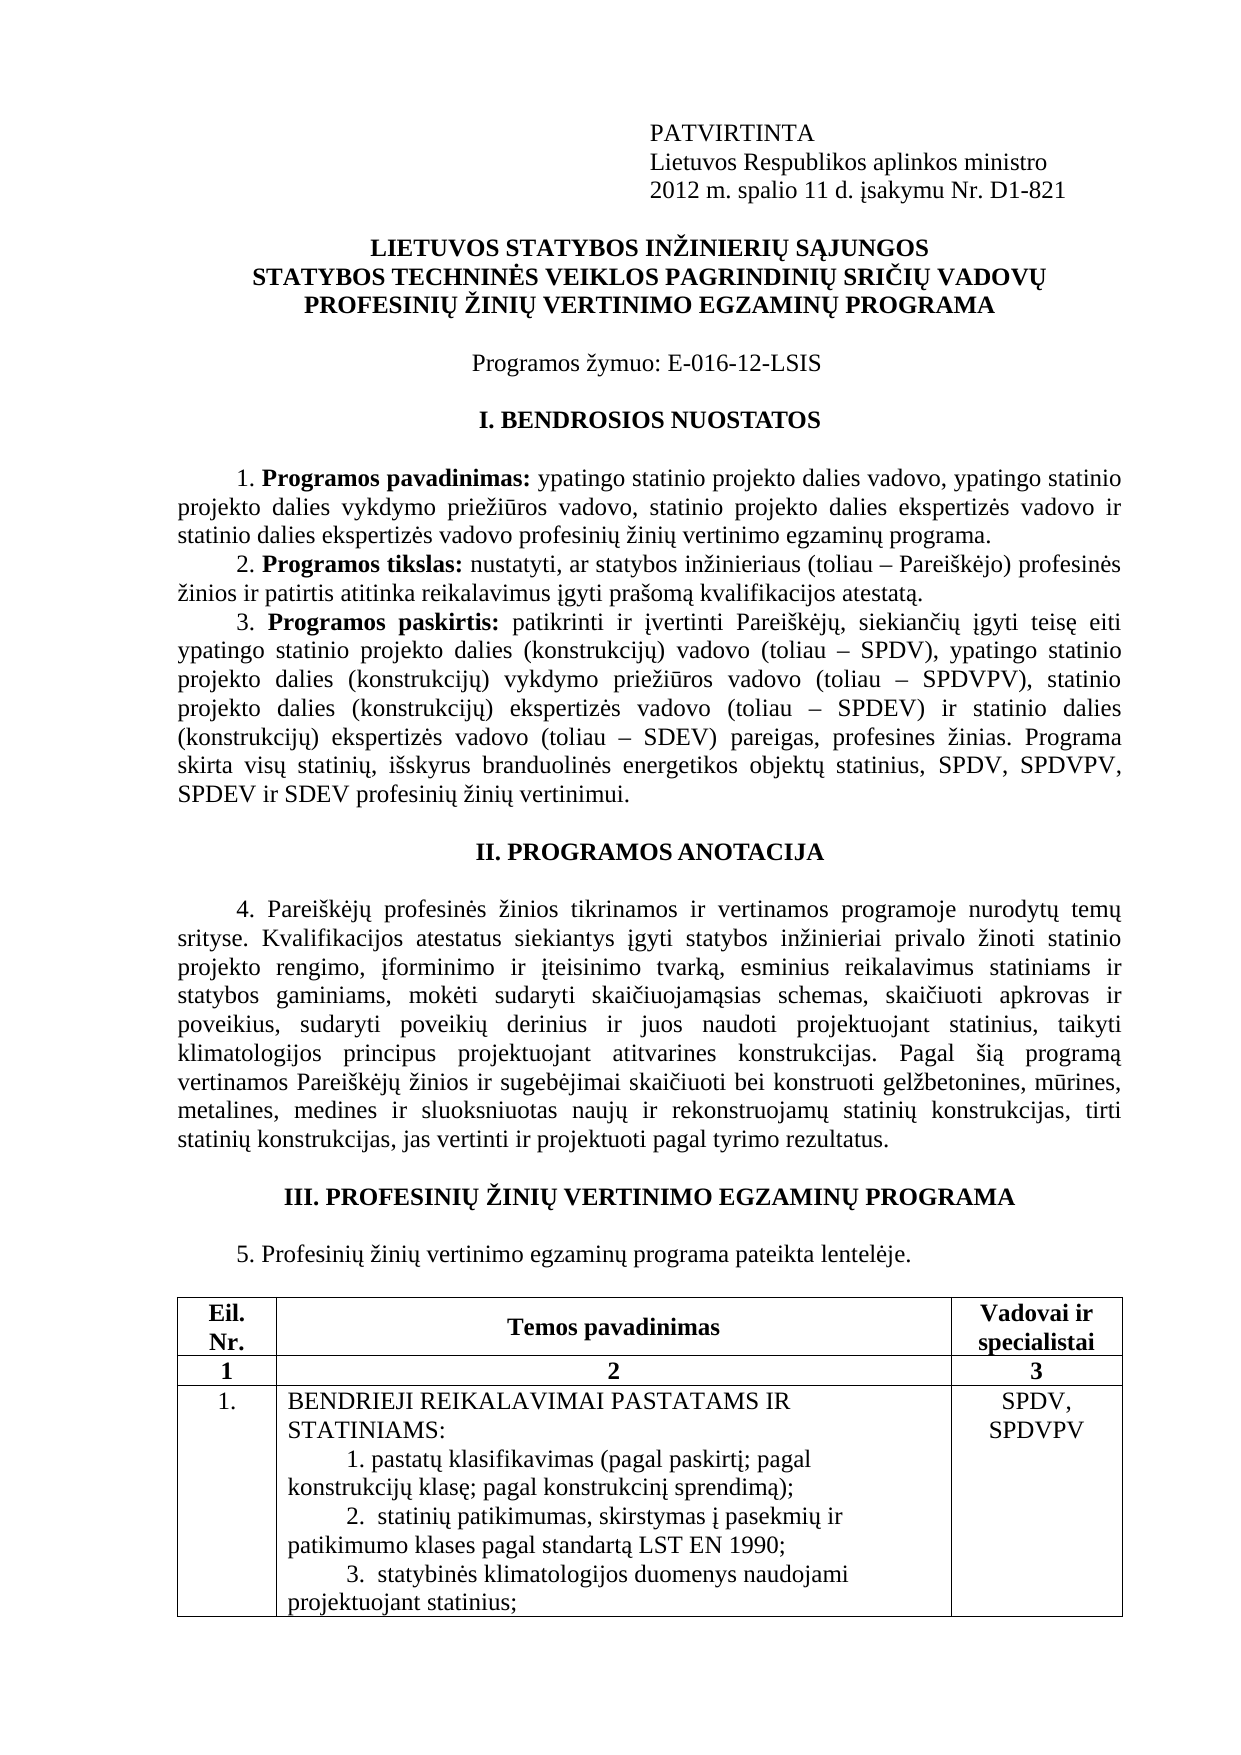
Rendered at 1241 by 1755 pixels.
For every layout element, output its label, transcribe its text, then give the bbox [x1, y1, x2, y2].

table_header Eil. Nr. [178, 1298, 276, 1355]
text LIETUVOS STATYBOS INŽINIERIŲ SĄJUNGOS [177, 233, 1122, 262]
text I. BENDROSIOS NUOSTATOS [177, 406, 1122, 434]
table_cell 1. [178, 1386, 276, 1616]
text Lietuvos Respublikos aplinkos ministro [649, 147, 1122, 176]
table_header Temos pavadinimas [277, 1298, 951, 1355]
text 1. Programos pavadinimas: ypatingo statinio projekto dalies vadovo, ypatingo statinio projekto dalies vykdymo priežiūros vadovo, statinio projekto dalies ekspertizės vadovo ir statinio dalies ekspertizės vadovo profesinių žinių vertinimo egzaminų programa. [177, 463, 1122, 549]
text 4. Pareiškėjų profesinės žinios tikrinamos ir vertinamos programoje nurodytų temų srityse. Kvalifikacijos atestatus siekiantys įgyti statybos inžinieriai privalo žinoti statinio projekto rengimo, įforminimo ir įteisinimo tvarką, esminius reikalavimus statiniams ir statybos gaminiams, mokėti sudaryti skaičiuojamąsias schemas, skaičiuoti apkrovas ir poveikius, sudaryti poveikių derinius ir juos naudoti projektuojant statinius, taikyti klimatologijos principus projektuojant atitvarines konstrukcijas. Pagal šią programą vertinamos Pareiškėjų žinios ir sugebėjimai skaičiuoti bei konstruoti gelžbetonines, mūrines, metalines, medines ir sluoksniuotas naujų ir rekonstruojamų statinių konstrukcijas, tirti statinių konstrukcijas, jas vertinti ir projektuoti pagal tyrimo rezultatus. [177, 894, 1122, 1153]
text 3. Programos paskirtis: patikrinti ir įvertinti Pareiškėjų, siekiančių įgyti teisę eiti ypatingo statinio projekto dalies (konstrukcijų) vadovo (toliau – SPDV), ypatingo statinio projekto dalies (konstrukcijų) vykdymo priežiūros vadovo (toliau – SPDVPV), statinio projekto dalies (konstrukcijų) ekspertizės vadovo (toliau – SPDEV) ir statinio dalies (konstrukcijų) ekspertizės vadovo (toliau – SDEV) pareigas, profesines žinias. Programa skirta visų statinių, išskyrus branduolinės energetikos objektų statinius, SPDV, SPDVPV, SPDEV ir SDEV profesinių žinių vertinimui. [177, 607, 1122, 808]
text II. PROGRAMOS ANOTACIJA [177, 837, 1122, 866]
text STATYBOS TECHNINĖS VEIKLOS PAGRINDINIŲ SRIČIŲ VADOVŲ [177, 262, 1122, 291]
table_cell 3 [952, 1356, 1122, 1385]
text 2. Programos tikslas: nustatyti, ar statybos inžinieriaus (toliau – Pareiškėjo) profesinės žinios ir patirtis atitinka reikalavimus įgyti prašomą kvalifikacijos atestatą. [177, 549, 1122, 607]
text PROFESINIŲ ŽINIŲ VERTINIMO EGZAMINŲ PROGRAMA [177, 291, 1122, 319]
text Programos žymuo: E-016-12-LSIS [177, 348, 1122, 377]
table_cell 1 [178, 1356, 276, 1385]
text 5. Profesinių žinių vertinimo egzaminų programa pateikta lentelėje. [177, 1239, 1122, 1268]
text PATVIRTINTA [649, 118, 1122, 147]
table_cell SPDV, SPDVPV [952, 1386, 1122, 1616]
table_cell 2 [277, 1356, 951, 1385]
text 2012 m. spalio 11 d. įsakymu Nr. D1-821 [649, 176, 1122, 204]
text III. PROFESINIŲ ŽINIŲ VERTINIMO EGZAMINŲ PROGRAMA [177, 1182, 1122, 1211]
table_header Vadovai ir specialistai [952, 1298, 1122, 1355]
